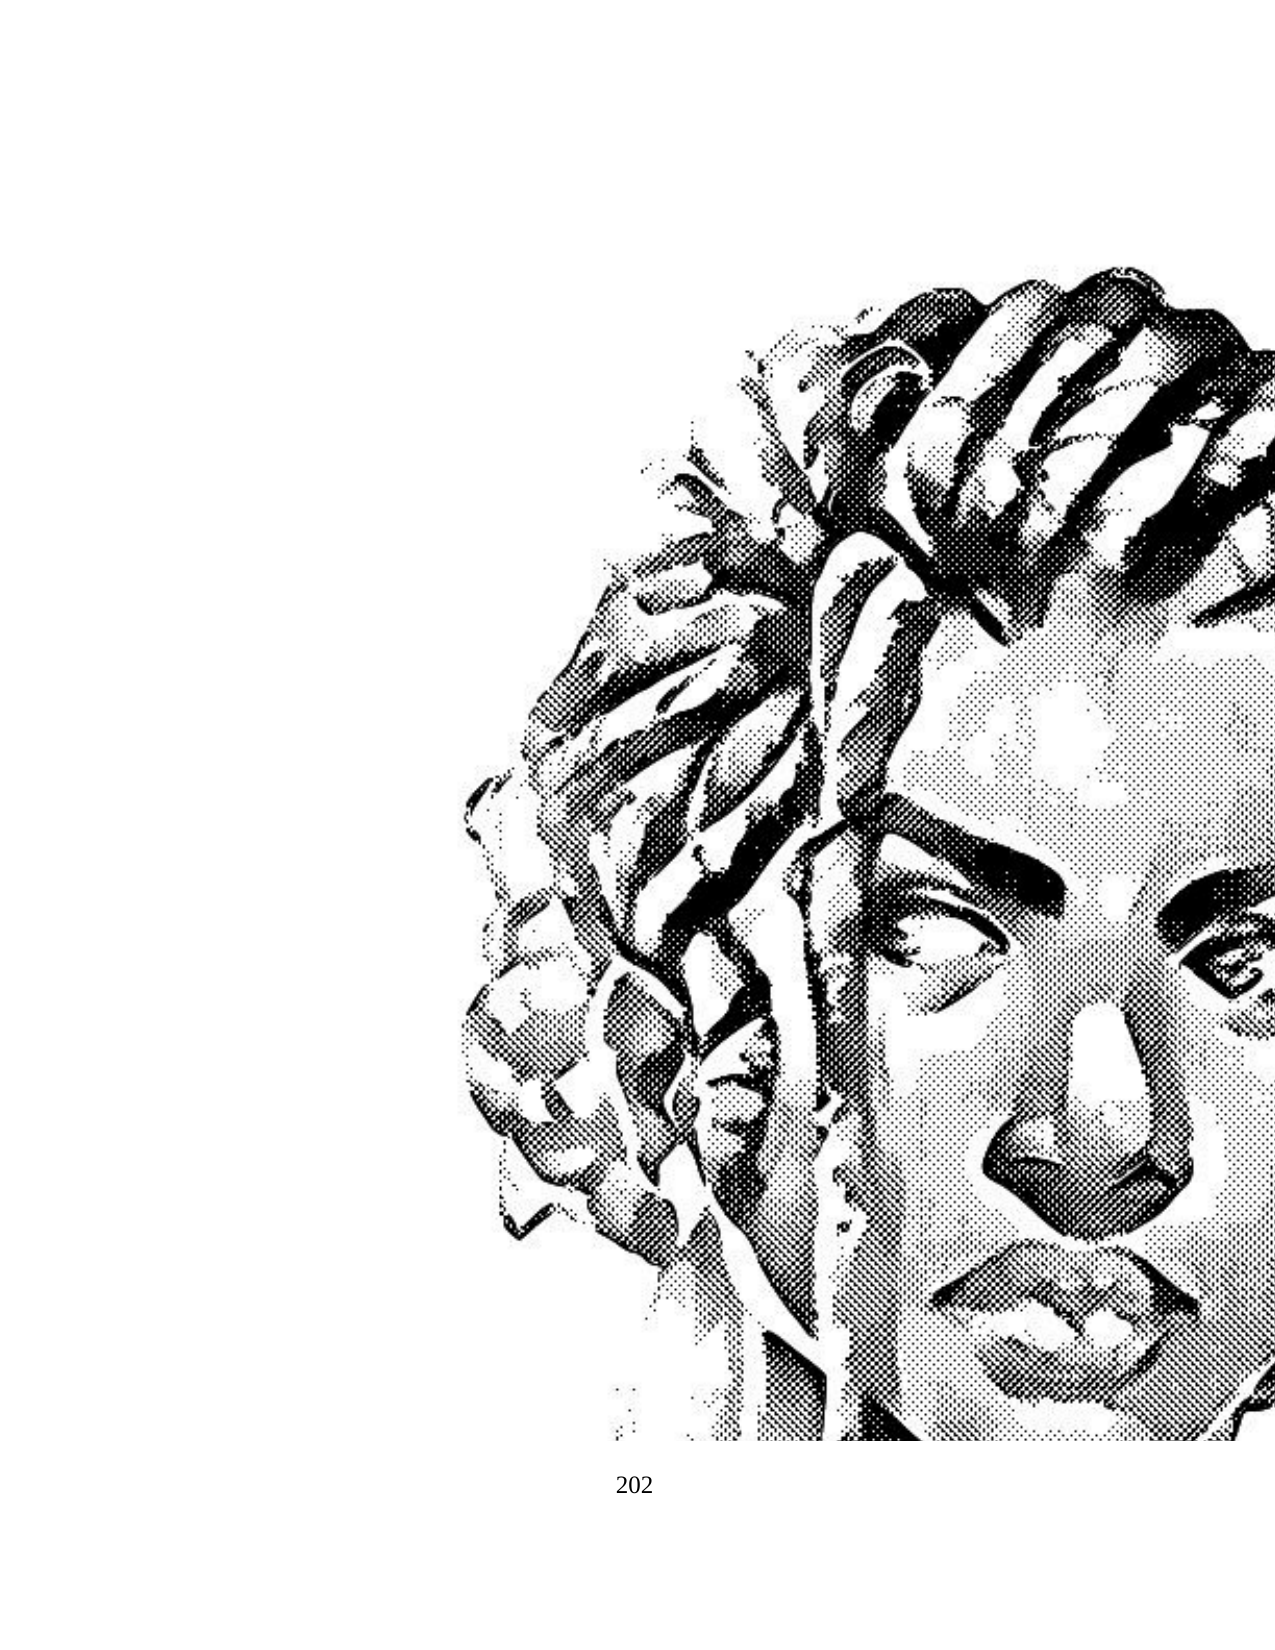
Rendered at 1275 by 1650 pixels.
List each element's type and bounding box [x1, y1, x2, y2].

list [187, 150, 225, 1440]
picture [225, 150, 1275, 1441]
